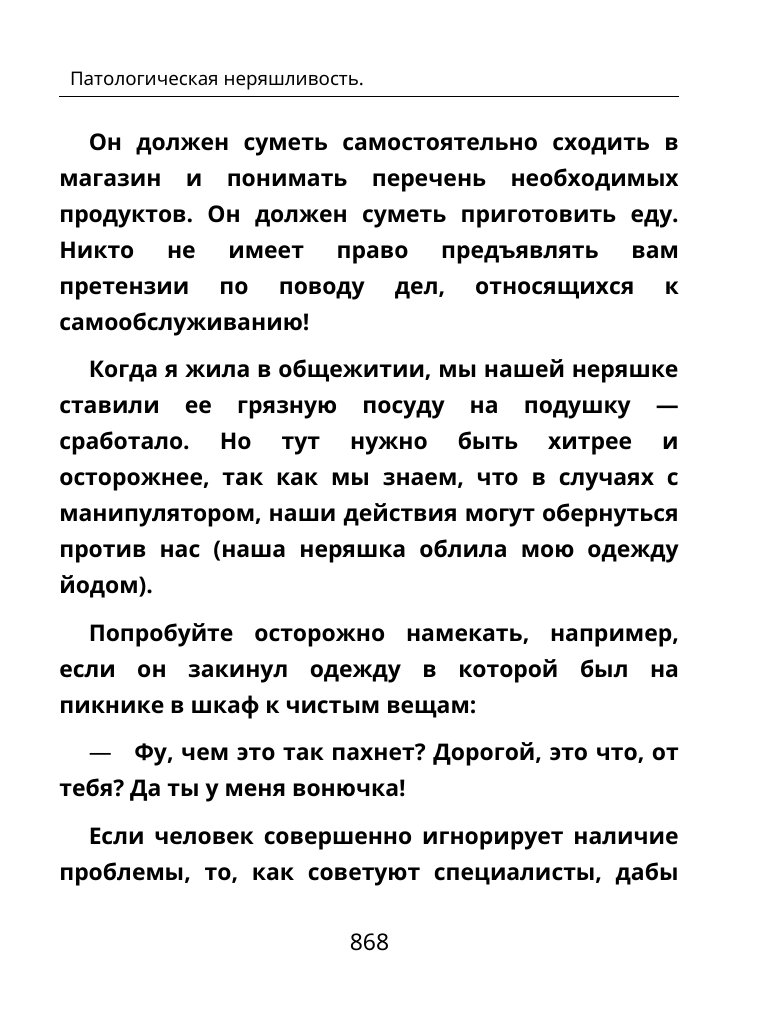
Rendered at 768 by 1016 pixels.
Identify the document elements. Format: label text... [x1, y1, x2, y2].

list Фу, чем это так пахнет? Дорогой, это что, от тебя? Да ты у меня вонючка! [59, 736, 679, 803]
text Когда я жила в общежитии, мы нашей неряшке ставили ее грязную посуду на подушку — сработало. Но тут нужно быть хитрее и осторожнее, так как мы знаем, что в случаях с манипулятором, наши действия могут обернуться против нас (наша неряшка облила мою одежду йодом). [59, 353, 679, 600]
text Если человек совершенно игнорирует наличие проблемы, то, как советуют специалисты, дабы [59, 820, 679, 887]
text Попробуйте осторожно намекать, например, если он закинул одежду в которой был на пикнике в шкаф к чистым вещам: [59, 617, 679, 720]
text Он должен суметь самостоятельно сходить в магазин и понимать перечень необходимых продуктов. Он должен суметь приготовить еду. Никто не имеет право предъявлять вам претензии по поводу дел, относящихся к самообслуживанию! [59, 126, 679, 337]
